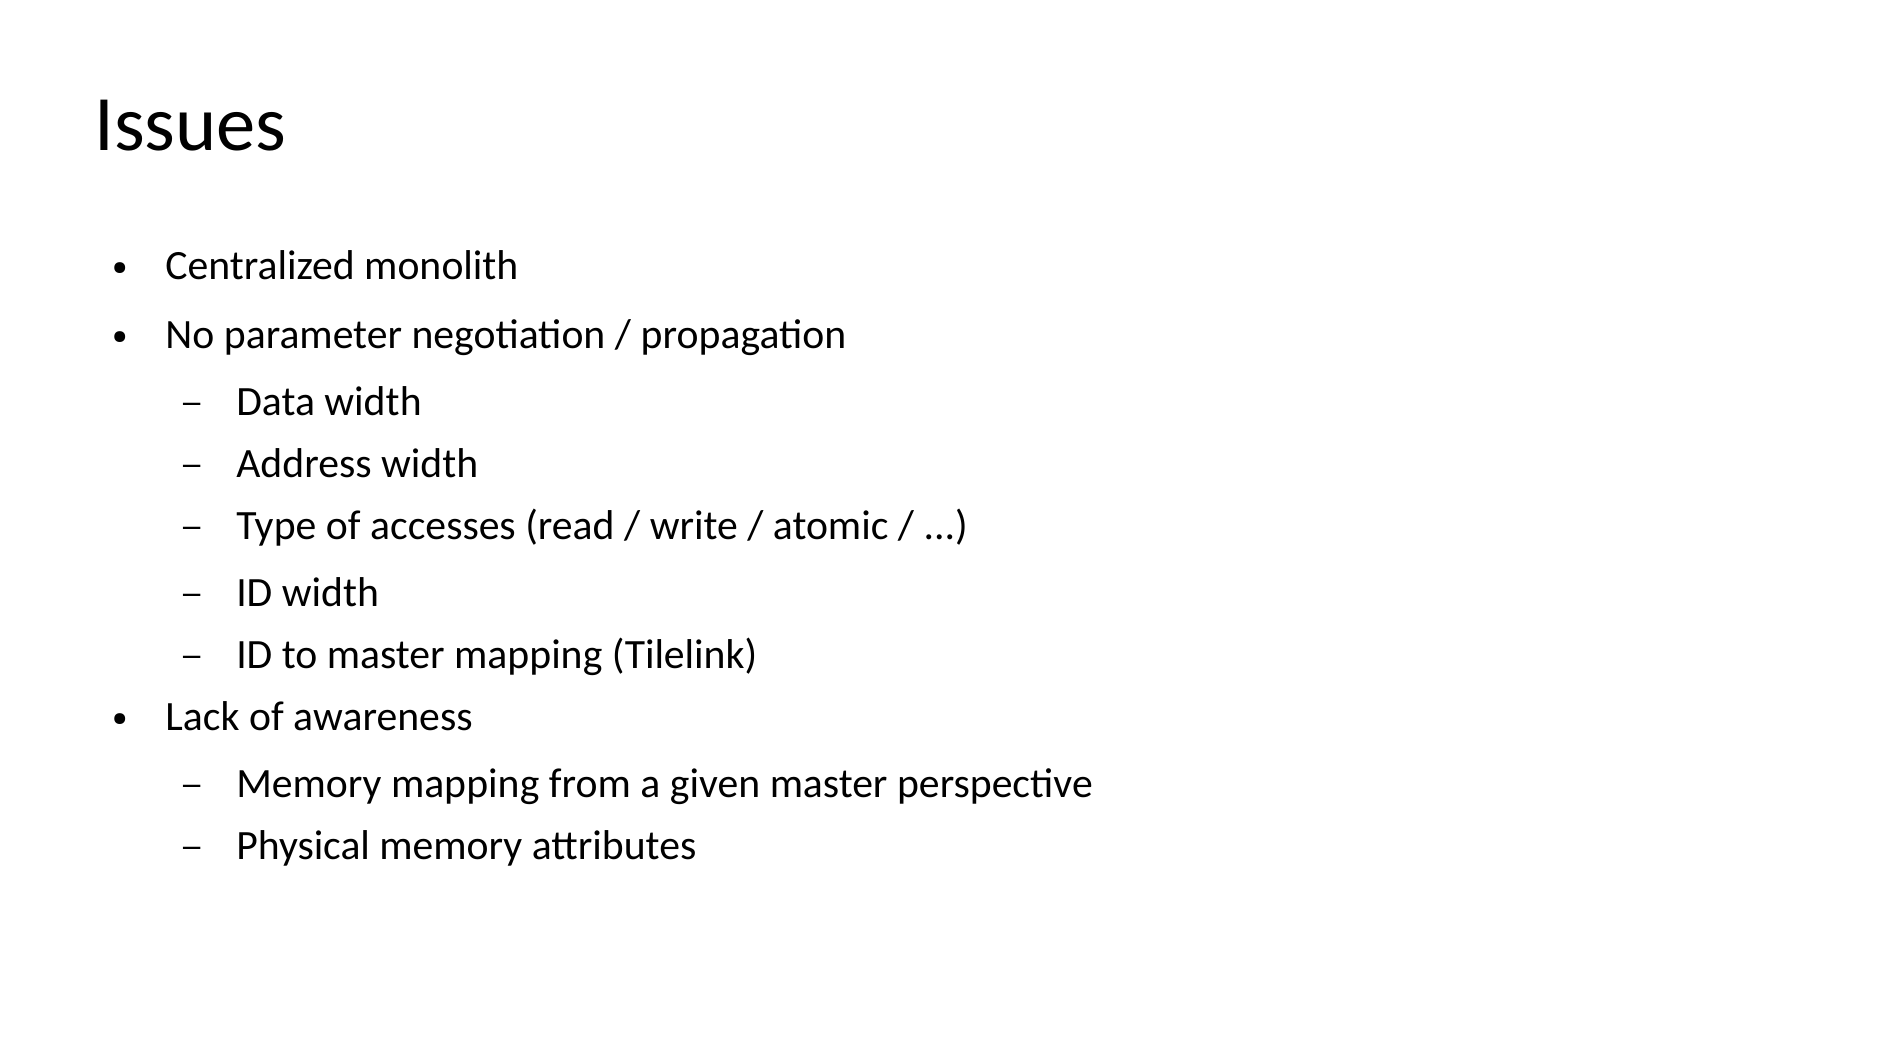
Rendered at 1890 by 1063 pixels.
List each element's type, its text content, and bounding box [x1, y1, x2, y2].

list Centralized monolith No parameter negotiation / propagation Data width Address width Type of accesses (read / write / atomic / ...) ID width ID to master mapping (Tilelink) Lack of awareness Memory mapping from a given master perspective Physical memory attributes [94, 248, 1878, 1063]
title Issues [94, 42, 1796, 220]
